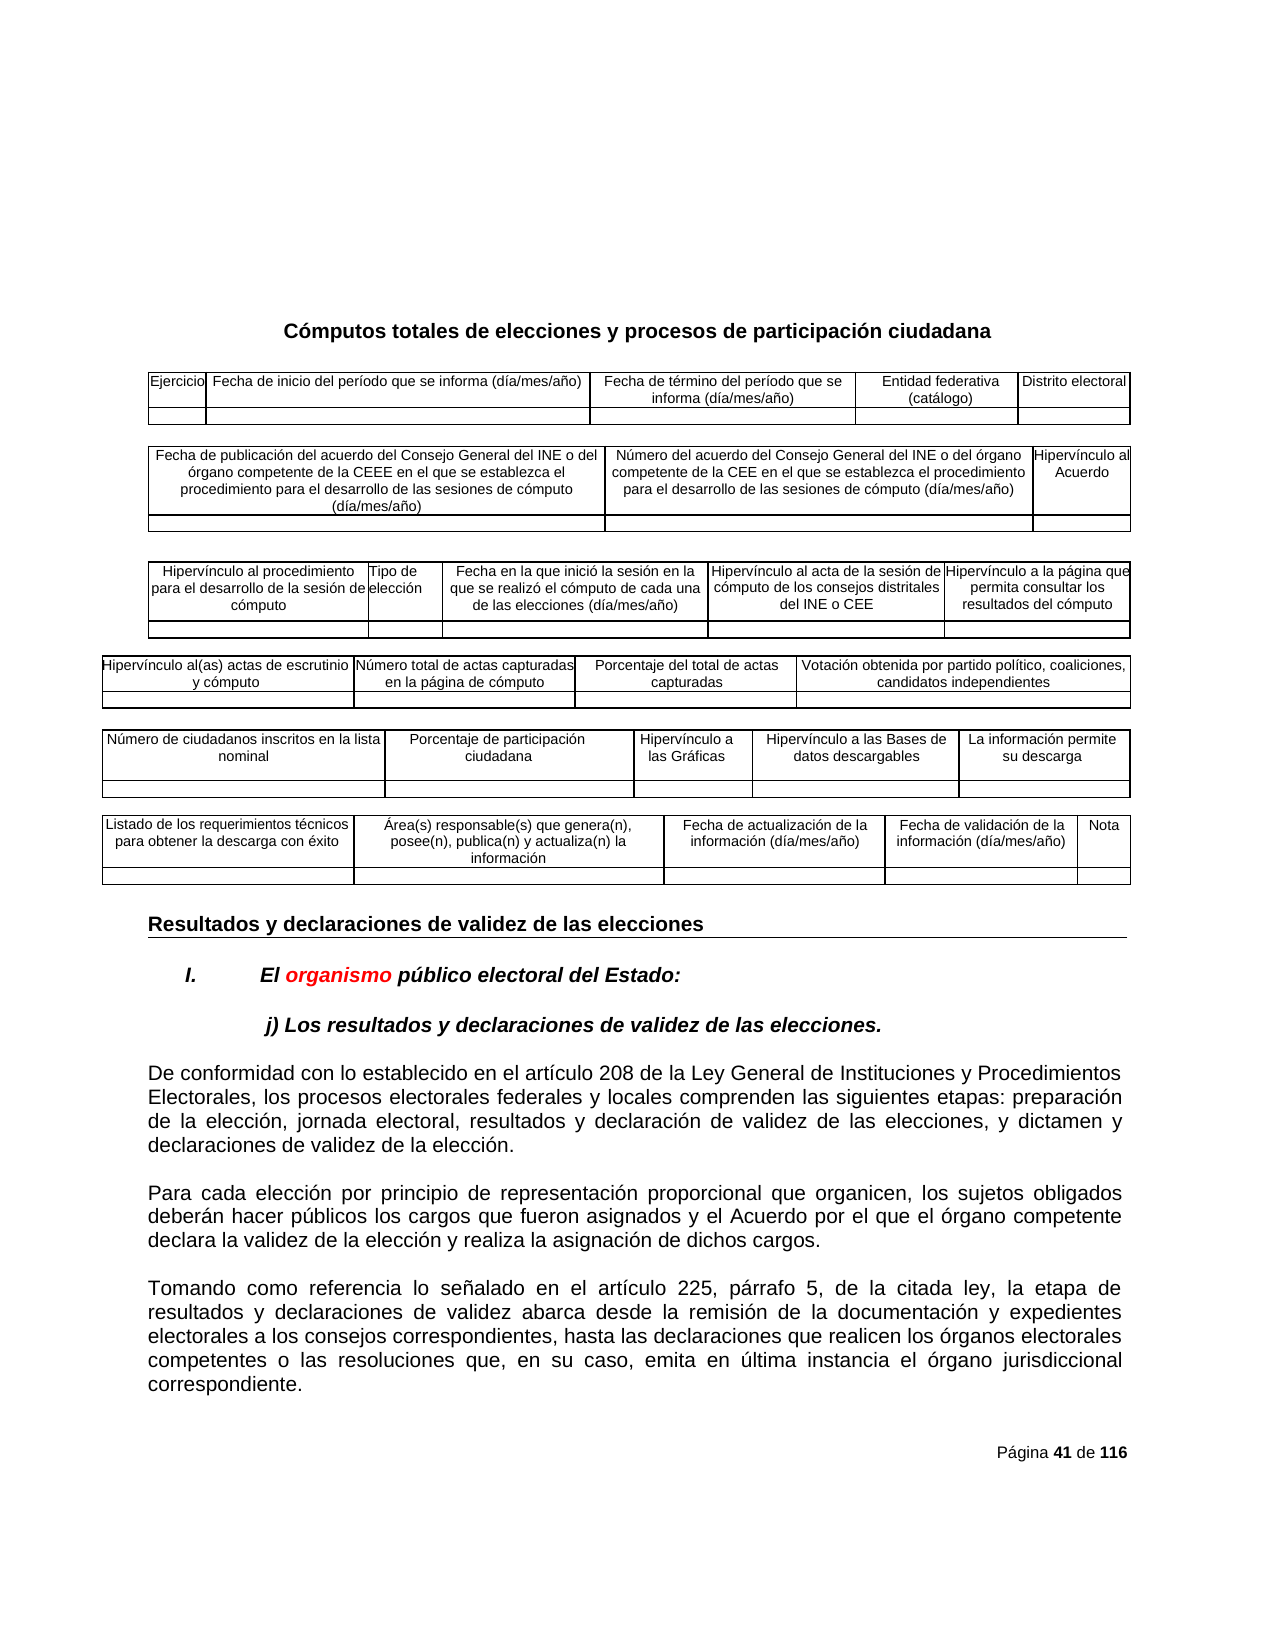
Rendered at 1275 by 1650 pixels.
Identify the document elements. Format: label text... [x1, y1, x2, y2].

table_header Distrito electoral [1019, 373, 1129, 407]
table_header Fecha de publicación del acuerdo del Consejo General del INE o del órgano competente de la CEEE en el que se establezca el procedimiento para el desarrollo de las sesiones de cómputo (día/mes/año) [149, 447, 604, 514]
table_cell [149, 408, 205, 423]
table_cell [369, 622, 442, 637]
table_header Número total de actas capturadas en la página de cómputo [355, 657, 574, 691]
table_header Hipervínculo al(as) actas de escrutinio y cómputo [103, 657, 353, 691]
table_cell [709, 622, 944, 637]
table_cell [1019, 408, 1129, 423]
table_header Fecha de término del período que se informa (día/mes/año) [591, 373, 855, 407]
table_cell [635, 781, 752, 796]
text Resultados y declaraciones de validez de las elecciones [148, 911, 1127, 937]
table_cell [355, 692, 574, 707]
table_cell [103, 868, 353, 883]
table_cell [443, 622, 707, 637]
table_header Tipo de elección [369, 563, 442, 620]
table_cell [960, 781, 1129, 796]
text Tomando como referencia lo señalado en el artículo 225, párrafo 5, de la citada ley, la etapa de resultados y declaraciones de validez abarca desde la remisión de la documentación y expedientes electorales a los consejos correspondientes, hasta las declaraciones que realicen los órganos electorales competentes o las resoluciones que, en su caso, emita en última instancia el órgano jurisdiccional correspondiente. [148, 1276, 1124, 1396]
text Para cada elección por principio de representación proporcional que organicen, los sujetos obligados deberán hacer públicos los cargos que fueron asignados y el Acuerdo por el que el órgano competente declara la validez de la elección y realiza la asignación de dichos cargos. [148, 1180, 1124, 1252]
table_header Nota [1078, 816, 1130, 867]
table_cell [103, 692, 353, 707]
table_cell [1034, 516, 1130, 531]
table_header Porcentaje del total de actas capturadas [576, 657, 796, 691]
table_header Hipervínculo al Acuerdo [1034, 447, 1130, 514]
table_header Área(s) responsable(s) que genera(n), posee(n), publica(n) y actualiza(n) la información [355, 816, 663, 867]
table_header Hipervínculo a la página que permita consultar los resultados del cómputo [945, 563, 1129, 620]
subtitle I. El organismo público electoral del Estado: [185, 962, 1039, 986]
list j) Los resultados y declaraciones de validez de las elecciones. [266, 1013, 1023, 1037]
table_header Fecha de validación de la información (día/mes/año) [886, 816, 1077, 867]
table_header Listado de los requerimientos técnicos para obtener la descarga con éxito [103, 816, 353, 867]
table_header Número del acuerdo del Consejo General del INE o del órgano competente de la CEE en el que se establezca el procedimiento para el desarrollo de las sesiones de cómputo (día/mes/año) [606, 447, 1032, 514]
table_cell [665, 868, 884, 883]
table_cell [207, 408, 589, 423]
table_header Hipervínculo al procedimiento para el desarrollo de la sesión de cómputo [149, 563, 368, 620]
table_header Fecha de inicio del período que se informa (día/mes/año) [207, 373, 589, 407]
table_cell [576, 692, 796, 707]
table_header Porcentaje de participación ciudadana [386, 731, 633, 780]
table_cell [591, 408, 855, 423]
table_header Hipervínculo al acta de la sesión de cómputo de los consejos distritales del INE o CEE [709, 563, 944, 620]
text Cómputos totales de elecciones y procesos de participación ciudadana [148, 319, 1127, 343]
table_cell [856, 408, 1017, 423]
text De conformidad con lo establecido en el artículo 208 de la Ley General de Instituciones y Procedimientos Electorales, los procesos electorales federales y locales comprenden las siguientes etapas: preparación de la elección, jornada electoral, resultados y declaración de validez de las elecciones, y dictamen y declaraciones de validez de la elección. [148, 1061, 1124, 1156]
table_cell [103, 781, 384, 796]
table_cell [753, 781, 958, 796]
table_cell [149, 516, 604, 531]
table_cell [886, 868, 1077, 883]
table_header Fecha de actualización de la información (día/mes/año) [665, 816, 884, 867]
table_header Votación obtenida por partido político, coaliciones, candidatos independientes [797, 657, 1130, 691]
table_header Ejercicio [149, 373, 205, 407]
table_header Hipervínculo a las Gráficas [635, 731, 752, 780]
table_header Número de ciudadanos inscritos en la lista nominal [103, 731, 384, 780]
table_cell [386, 781, 633, 796]
table_header Fecha en la que inició la sesión en la que se realizó el cómputo de cada una de las elecciones (día/mes/año) [443, 563, 707, 620]
table_cell [945, 622, 1129, 637]
table_cell [149, 622, 368, 637]
table_cell [797, 692, 1130, 707]
table_cell [606, 516, 1032, 531]
table_header Hipervínculo a las Bases de datos descargables [753, 731, 958, 780]
table_header Entidad federativa (catálogo) [856, 373, 1017, 407]
table_cell [355, 868, 663, 883]
table_header La información permite su descarga [960, 731, 1129, 780]
table_cell [1078, 868, 1130, 883]
